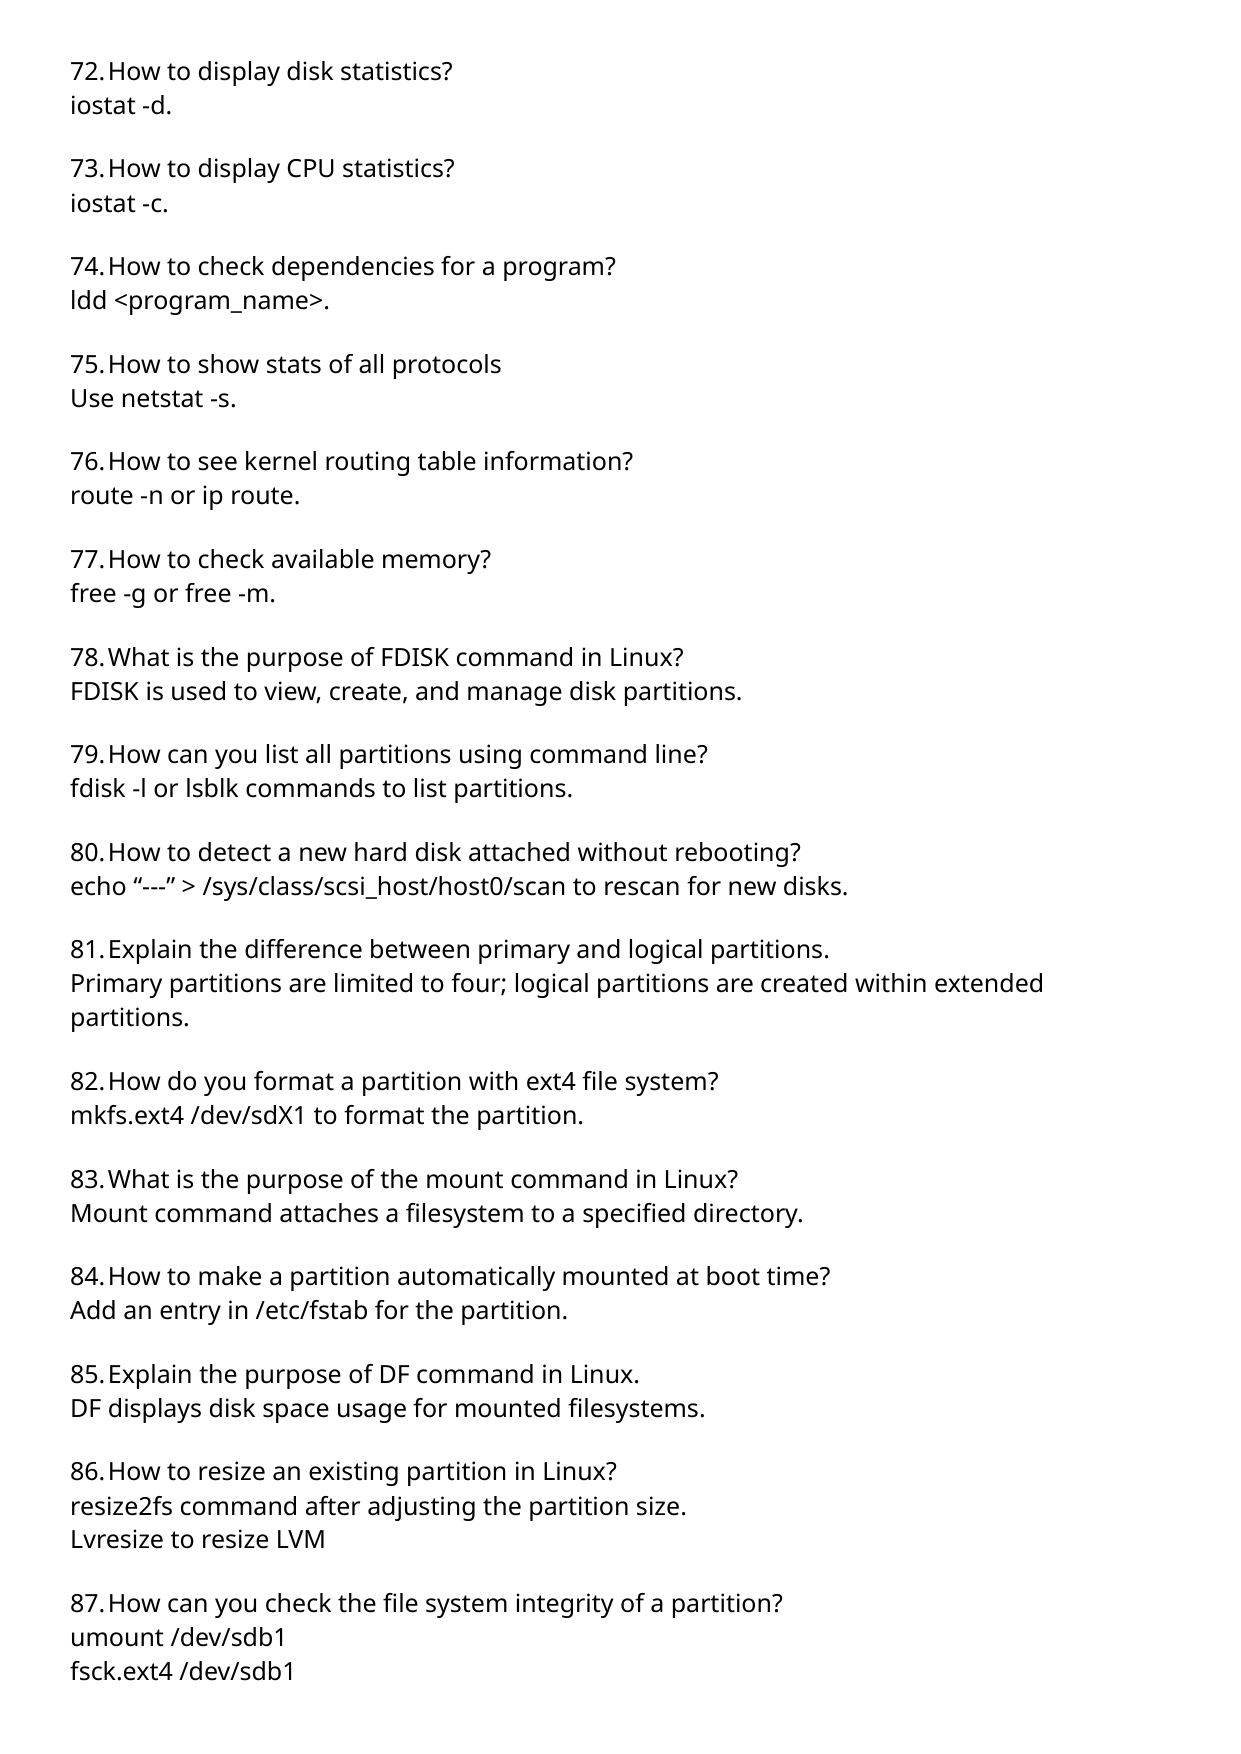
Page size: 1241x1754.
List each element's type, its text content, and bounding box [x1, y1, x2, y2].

list How to check dependencies for a program? ldd <program_name>. [70, 249, 1129, 317]
list How to resize an existing partition in Linux? resize2fs command after adjusting the partition size. Lvresize to resize LVM [70, 1454, 1129, 1556]
list Explain the purpose of DF command in Linux. DF displays disk space usage for mounted filesystems. [70, 1356, 1129, 1424]
list How do you format a partition with ext4 file system? mkfs.ext4 /dev/sdX1 to format the partition. [70, 1064, 1129, 1132]
list How to display disk statistics? iostat -d. [70, 53, 1129, 122]
list How can you check the file system integrity of a partition? umount /dev/sdb1 fsck.ext4 /dev/sdb1 [70, 1586, 1129, 1688]
list How to check available memory? free -g or free -m. [70, 542, 1129, 610]
list What is the purpose of FDISK command in Linux? FDISK is used to view, create, and manage disk partitions. [70, 639, 1129, 707]
list How to make a partition automatically mounted at boot time? Add an entry in /etc/fstab for the partition. [70, 1259, 1129, 1327]
list Explain the difference between primary and logical partitions. Primary partitions are limited to four; logical partitions are created within extended partitions. [70, 932, 1129, 1034]
list How to detect a new hard disk attached without rebooting? echo “---” > /sys/class/scsi_host/host0/scan to rescan for new disks. [70, 834, 1129, 902]
list How to show stats of all protocols Use netstat -s. [70, 346, 1129, 414]
list How to display CPU statistics? iostat -c. [70, 151, 1129, 219]
list What is the purpose of the mount command in Linux? Mount command attaches a filesystem to a specified directory. [70, 1161, 1129, 1229]
list How to see kernel routing table information? route -n or ip route. [70, 444, 1129, 512]
list How can you list all partitions using command line? fdisk -l or lsblk commands to list partitions. [70, 737, 1129, 805]
